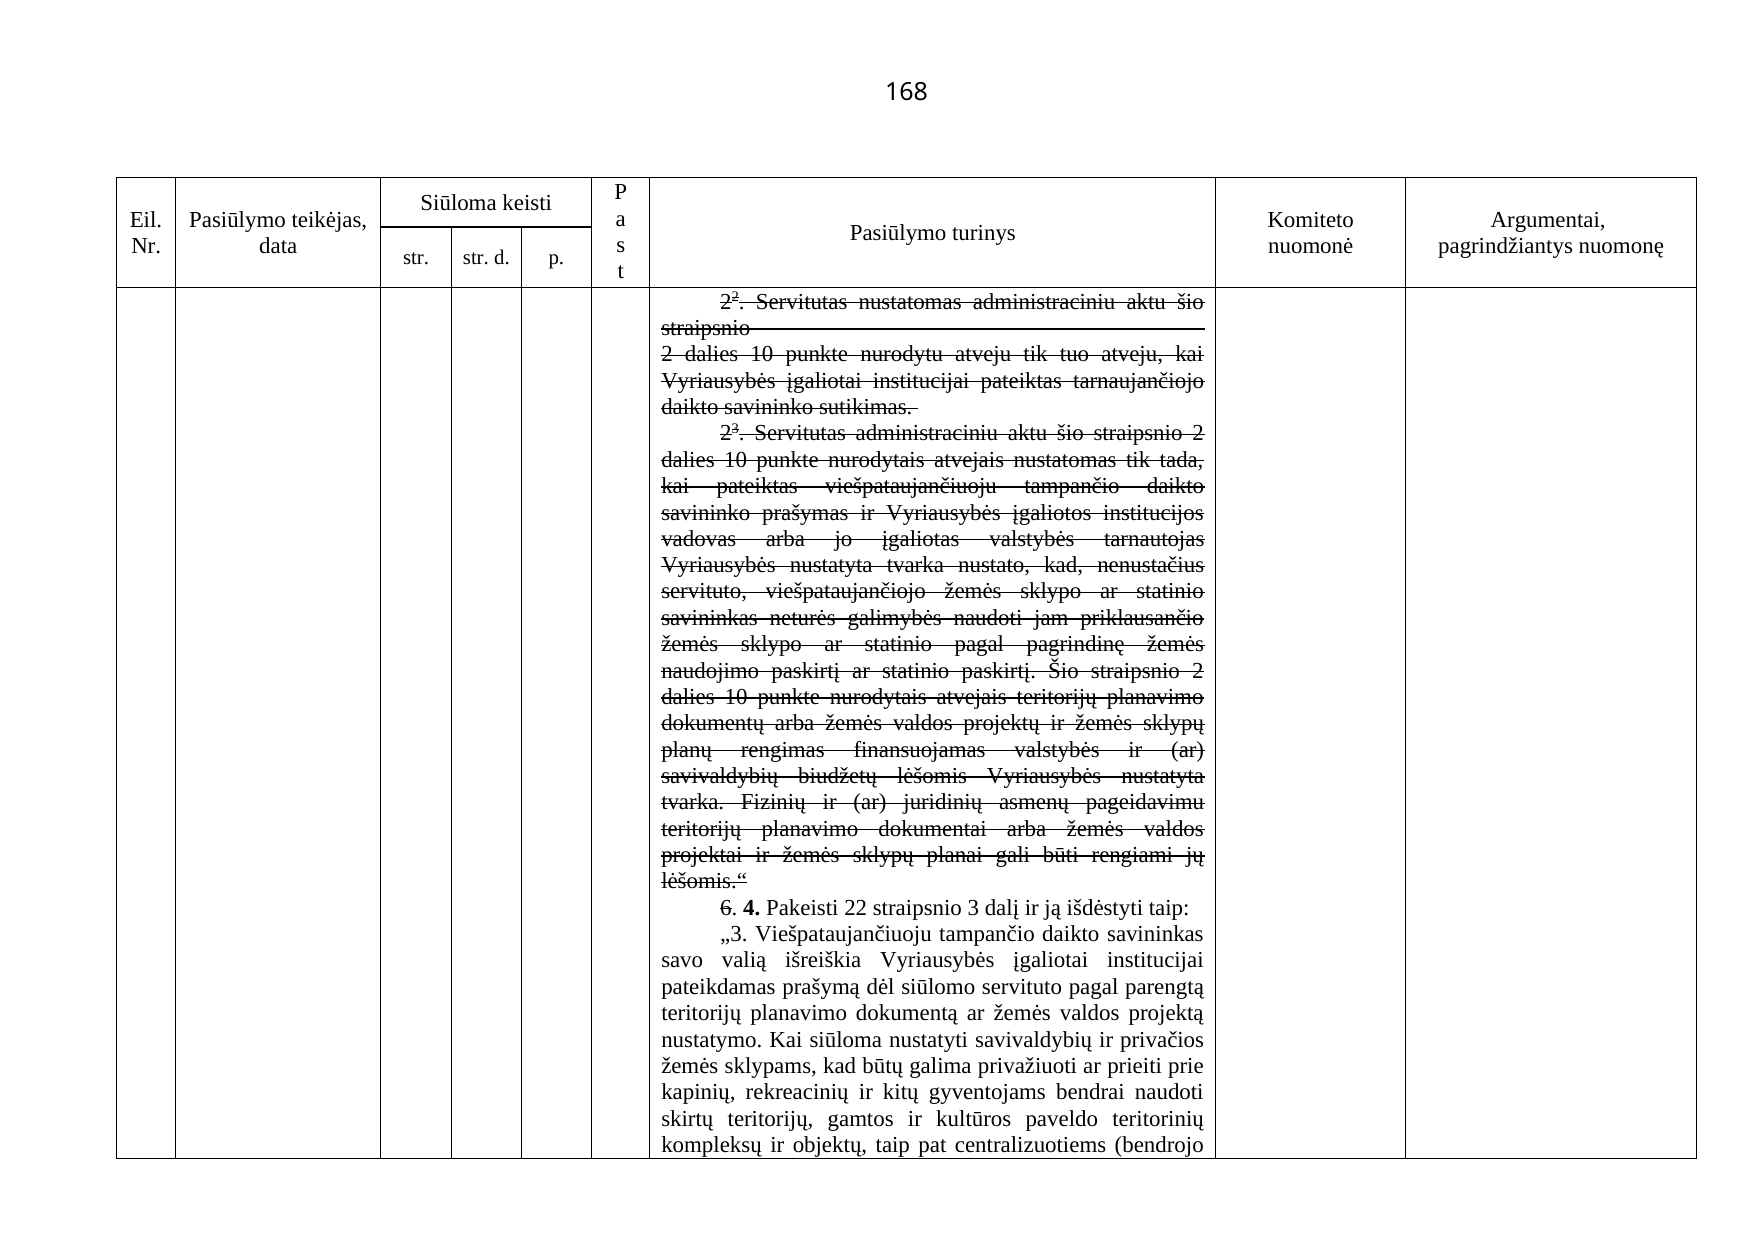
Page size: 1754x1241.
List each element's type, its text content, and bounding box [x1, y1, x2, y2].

table_cell [176, 288, 380, 1157]
table_cell [1406, 288, 1696, 1157]
table_header Komiteto nuomonė [1216, 178, 1405, 287]
table_header Eil. Nr. [117, 178, 175, 287]
table_cell [117, 288, 175, 1157]
table_cell 22. Servitutas nustatomas administraciniu aktu šio straipsnio 2 dalies 10 punkte nurodytu atveju tik tuo atveju, kai Vyriausybės įgaliotai institucijai pateiktas tarnaujančiojo daikto savininko sutikimas. 23. Servitutas administraciniu aktu šio straipsnio 2 dalies 10 punkte nurodytais atvejais nustatomas tik tada, kai pateiktas viešpataujančiuoju tampančio daikto savininko prašymas ir Vyriausybės įgaliotos institucijos vadovas arba jo įgaliotas valstybės tarnautojas Vyriausybės nustatyta tvarka nustato, kad, nenustačius servituto, viešpataujančiojo žemės sklypo ar statinio savininkas neturės galimybės naudoti jam priklausančio žemės sklypo ar statinio pagal pagrindinę žemės naudojimo paskirtį ar statinio paskirtį. Šio straipsnio 2 dalies 10 punkte nurodytais atvejais teritorijų planavimo dokumentų arba žemės valdos projektų ir žemės sklypų planų rengimas finansuojamas valstybės ir (ar) savivaldybių biudžetų lėšomis Vyriausybės nustatyta tvarka. Fizinių ir (ar) juridinių asmenų pageidavimu teritorijų planavimo dokumentai arba žemės valdos projektai ir žemės sklypų planai gali būti rengiami jų lėšomis.“ 6. 4. Pakeisti 22 straipsnio 3 dalį ir ją išdėstyti taip: „3. Viešpataujančiuoju tampančio daikto savininkas savo valią išreiškia Vyriausybės įgaliotai institucijai pateikdamas prašymą dėl siūlomo servituto pagal parengtą teritorijų planavimo dokumentą ar žemės valdos projektą nustatymo. Kai siūloma nustatyti savivaldybių ir privačios žemės sklypams, kad būtų galima privažiuoti ar prieiti prie kapinių, rekreacinių ir kitų gyventojams bendrai naudoti skirtų teritorijų, gamtos ir kultūros paveldo teritorinių kompleksų ir objektų, taip pat centralizuotiems (bendrojo [650, 288, 1215, 1157]
table_header Argumentai, pagrindžiantys nuomonę [1406, 178, 1696, 287]
table_cell [381, 288, 451, 1157]
table_cell [522, 288, 591, 1157]
table_header Pasiūlymo turinys [650, 178, 1215, 287]
table_cell [452, 288, 521, 1157]
table_header Siūloma keisti [381, 178, 591, 226]
table_header Pasiūlymo teikėjas, data [176, 178, 380, 287]
table_cell str. [381, 228, 451, 287]
table_cell [592, 288, 649, 1157]
table_header Pastabos [592, 178, 649, 287]
table_cell [1216, 288, 1405, 1157]
table_cell p. [522, 228, 591, 287]
table_cell str. d. [452, 228, 521, 287]
